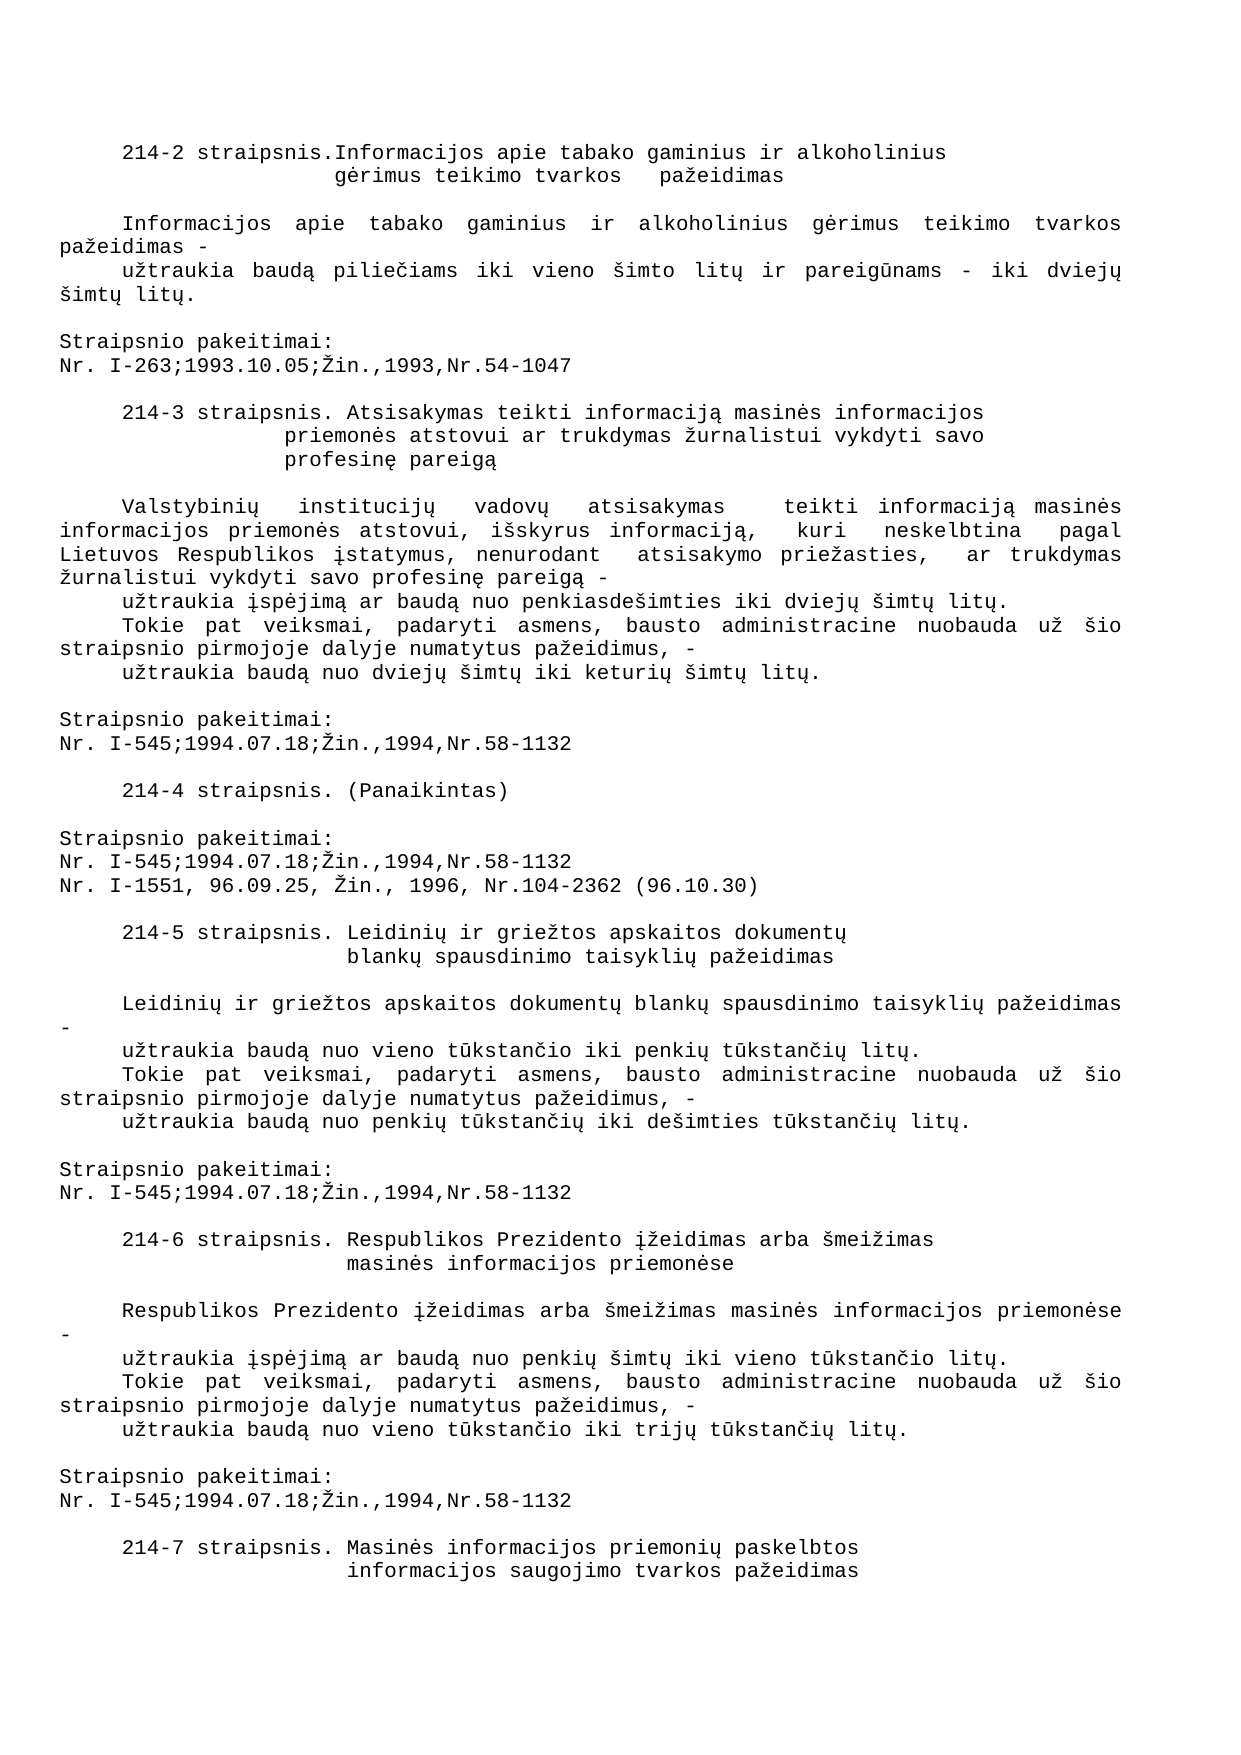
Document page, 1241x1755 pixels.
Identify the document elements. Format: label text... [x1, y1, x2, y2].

text užtraukia baudą nuo penkių tūkstančių iki dešimties tūkstančių litų. [59, 1111, 1122, 1135]
text užtraukia įspėjimą ar baudą nuo penkiasdešimties iki dviejų šimtų litų. [59, 591, 1122, 615]
text blankų spausdinimo taisyklių pažeidimas [59, 946, 1122, 969]
text gėrimus teikimo tvarkos pažeidimas [59, 165, 1122, 189]
text 214-3 straipsnis. Atsisakymas teikti informaciją masinės informacijos [59, 402, 1122, 426]
text Valstybinių institucijų vadovų atsisakymas teikti informaciją masinės informacijos priemonės atstovui, išskyrus informaciją, kuri neskelbtina pagal Lietuvos Respublikos įstatymus, nenurodant atsisakymo priežasties, ar trukdymas žurnalistui vykdyti savo profesinę pareigą - [59, 496, 1122, 591]
text Nr. I-263;1993.10.05;Žin.,1993,Nr.54-1047 [59, 354, 1122, 378]
text informacijos saugojimo tvarkos pažeidimas [59, 1561, 1122, 1584]
text masinės informacijos priemonėse [59, 1253, 1122, 1277]
text Nr. I-545;1994.07.18;Žin.,1994,Nr.58-1132 [59, 733, 1122, 757]
text užtraukia įspėjimą ar baudą nuo penkių šimtų iki vieno tūkstančio litų. [59, 1348, 1122, 1371]
text užtraukia baudą nuo vieno tūkstančio iki trijų tūkstančių litų. [59, 1419, 1122, 1442]
text užtraukia baudą nuo dviejų šimtų iki keturių šimtų litų. [59, 662, 1122, 686]
text 214-2 straipsnis.Informacijos apie tabako gaminius ir alkoholinius [59, 142, 1122, 165]
text Tokie pat veiksmai, padaryti asmens, bausto administracine nuobauda už šio straipsnio pirmojoje dalyje numatytus pažeidimus, - [59, 1371, 1122, 1419]
text priemonės atstovui ar trukdymas žurnalistui vykdyti savo [59, 426, 1122, 449]
text Straipsnio pakeitimai: [59, 827, 1122, 851]
text 214-7 straipsnis. Masinės informacijos priemonių paskelbtos [59, 1537, 1122, 1561]
text Nr. I-1551, 96.09.25, Žin., 1996, Nr.104-2362 (96.10.30) [59, 875, 1122, 898]
text Straipsnio pakeitimai: [59, 1466, 1122, 1489]
text užtraukia baudą piliečiams iki vieno šimto litų ir pareigūnams - iki dviejų šimtų litų. [59, 260, 1122, 307]
text Informacijos apie tabako gaminius ir alkoholinius gėrimus teikimo tvarkos pažeidimas - [59, 213, 1122, 260]
text Nr. I-545;1994.07.18;Žin.,1994,Nr.58-1132 [59, 1489, 1122, 1513]
text Straipsnio pakeitimai: [59, 331, 1122, 354]
text 214-5 straipsnis. Leidinių ir griežtos apskaitos dokumentų [59, 922, 1122, 946]
text profesinę pareigą [59, 449, 1122, 473]
text Tokie pat veiksmai, padaryti asmens, bausto administracine nuobauda už šio straipsnio pirmojoje dalyje numatytus pažeidimus, - [59, 1064, 1122, 1111]
text Nr. I-545;1994.07.18;Žin.,1994,Nr.58-1132 [59, 1182, 1122, 1206]
text Straipsnio pakeitimai: [59, 709, 1122, 733]
text Nr. I-545;1994.07.18;Žin.,1994,Nr.58-1132 [59, 851, 1122, 875]
text Straipsnio pakeitimai: [59, 1158, 1122, 1182]
text užtraukia baudą nuo vieno tūkstančio iki penkių tūkstančių litų. [59, 1040, 1122, 1064]
text Respublikos Prezidento įžeidimas arba šmeižimas masinės informacijos priemonėse - [59, 1300, 1122, 1348]
text 214-4 straipsnis. (Panaikintas) [59, 780, 1122, 804]
text Tokie pat veiksmai, padaryti asmens, bausto administracine nuobauda už šio straipsnio pirmojoje dalyje numatytus pažeidimus, - [59, 615, 1122, 662]
text 214-6 straipsnis. Respublikos Prezidento įžeidimas arba šmeižimas [59, 1229, 1122, 1253]
text Leidinių ir griežtos apskaitos dokumentų blankų spausdinimo taisyklių pažeidimas - [59, 993, 1122, 1040]
